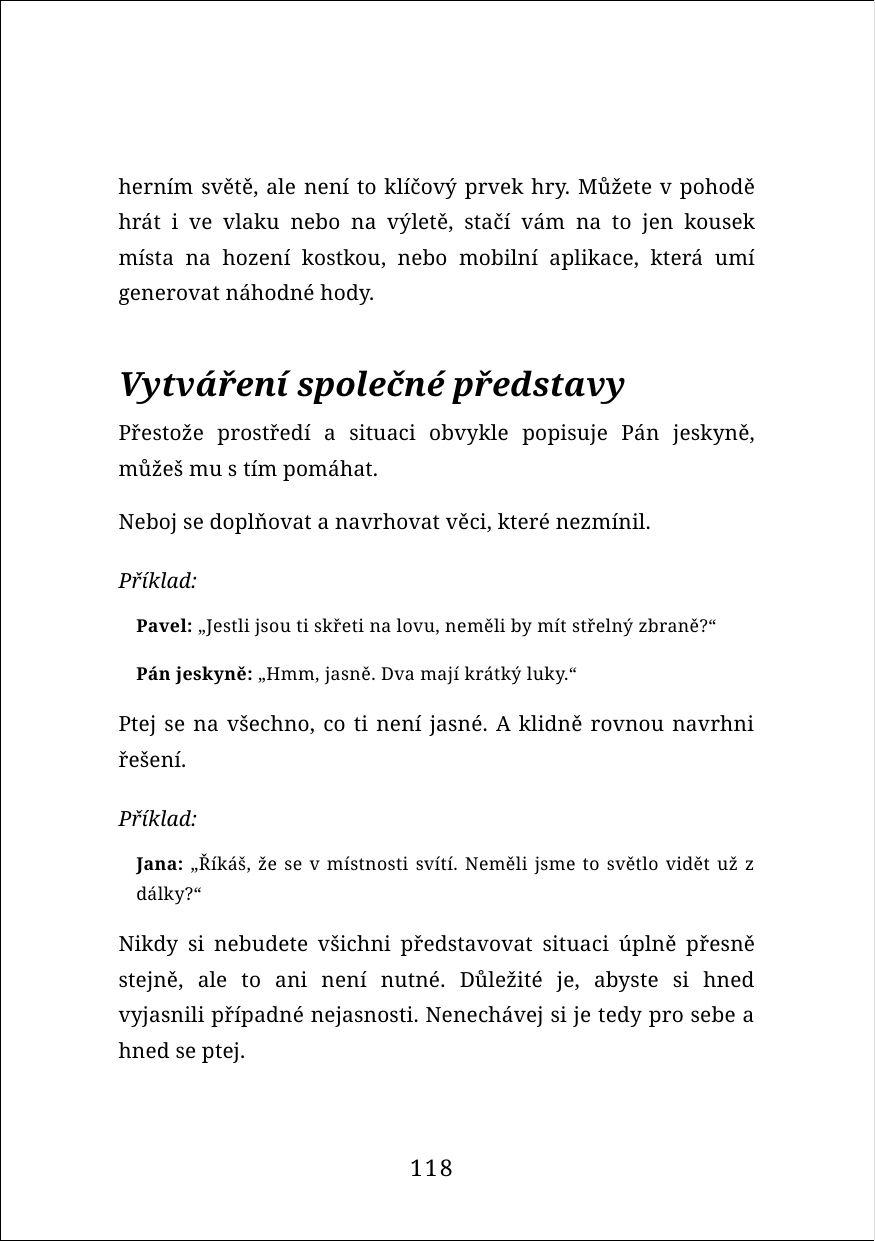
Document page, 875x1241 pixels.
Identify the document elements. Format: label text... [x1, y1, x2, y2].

text Přestože prostředí a situaci obvykle popisuje Pán jeskyně, můžeš mu s tím pomáhat. [118, 418, 756, 482]
text Příklad: [118, 804, 756, 832]
text Nikdy si nebudete všichni představovat situaci úplně přesně stejně, ale to ani není nutné. Důležité je, abyste si hned vyjasnili případné nejasnosti. Nenechávej si je tedy pro sebe a hned se ptej. [118, 929, 756, 1064]
text Jana: „Říkáš, že se v místnosti svítí. Neměli jsme to světlo vidět už z dálky?“ [136, 851, 756, 906]
text Příklad: [118, 566, 756, 595]
text Ptej se na všechno, co ti není jasné. A klidně rovnou navrhni řešení. [118, 709, 756, 773]
text Pavel: „Jestli jsou ti skřeti na lovu, neměli by mít střelný zbraně?“ [136, 613, 756, 638]
text Neboj se doplňovat a navrhovat věci, které nezmínil. [118, 507, 756, 536]
text herním světě, ale není to klíčový prvek hry. Můžete v pohodě hrát i ve vlaku nebo na výletě, stačí vám na to jen kousek místa na hození kostkou, nebo mobilní aplikace, která umí generovat náhodné hody. [118, 172, 756, 307]
text Pán jeskyně: „Hmm, jasně. Dva mají krátký luky.“ [136, 661, 756, 686]
subtitle Vytváření společné představy [118, 361, 756, 407]
